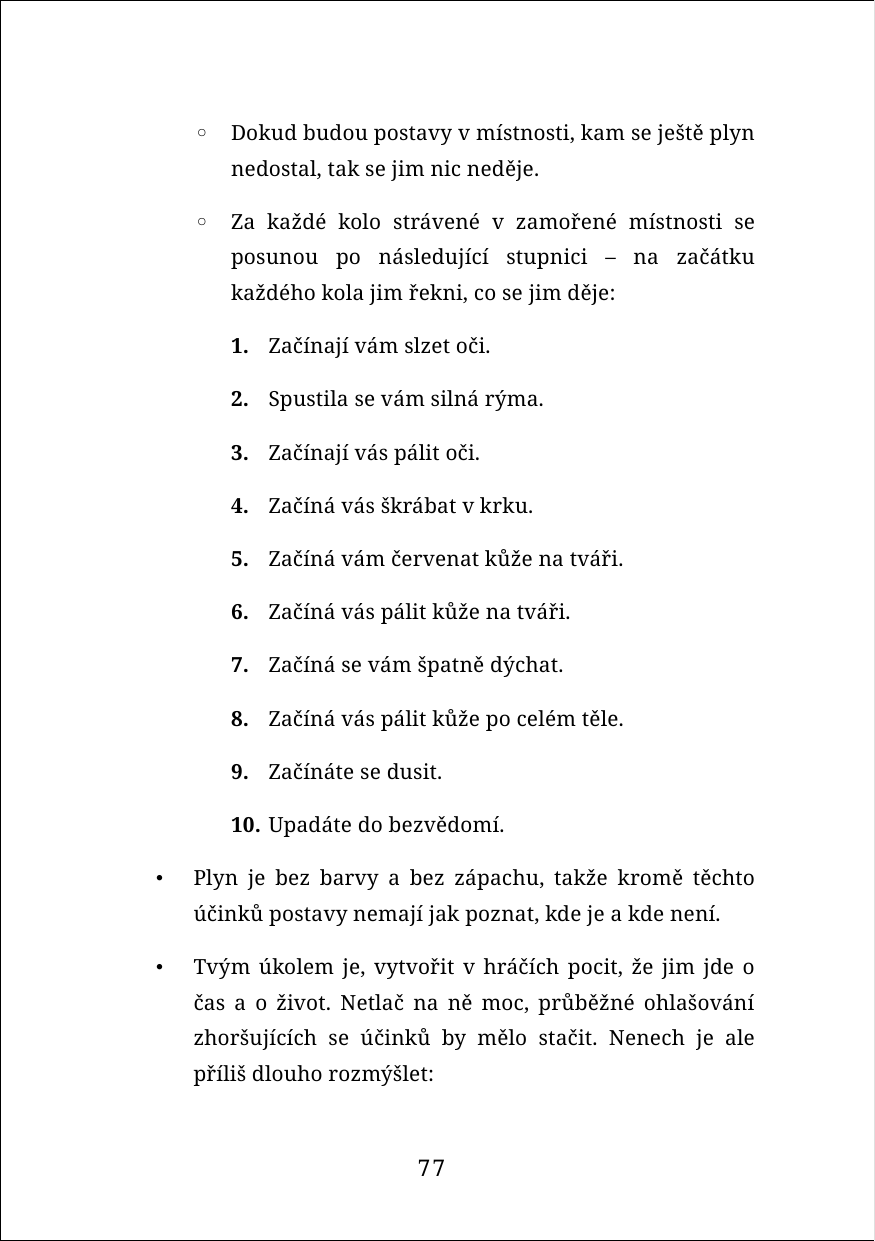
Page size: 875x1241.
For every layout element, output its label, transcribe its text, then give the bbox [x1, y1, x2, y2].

list Spustila se vám silná rýma. [231, 384, 756, 413]
list Začíná vás škrábat v krku. [231, 491, 756, 519]
list Začíná vám červenat kůže na tváři. [231, 544, 756, 573]
list Začínají vám slzet oči. [231, 331, 756, 360]
list Začíná se vám špatně dýchat. [231, 651, 756, 679]
list Tvým úkolem je, vytvořit v hráčích pocit, že jim jde o čas a o život. Netlač na ně moc, průběžné ohlašování zhoršujících se účinků by mělo stačit. Nenech je ale příliš dlouho rozmýšlet: [156, 952, 756, 1087]
list Za každé kolo strávené v zamořené místnosti se posunou po následující stupnici – na začátku každého kola jim řekni, co se jim děje: [193, 207, 756, 306]
list Upadáte do bezvědomí. [231, 810, 756, 839]
list Začínají vás pálit oči. [231, 438, 756, 466]
list Začínáte se dusit. [231, 757, 756, 786]
list Plyn je bez barvy a bez zápachu, takže kromě těchto účinků postavy nemají jak poznat, kde je a kde není. [156, 863, 756, 927]
list Dokud budou postavy v místnosti, kam se ještě plyn nedostal, tak se jim nic neděje. [193, 118, 756, 182]
list Začíná vás pálit kůže po celém těle. [231, 704, 756, 732]
list Začíná vás pálit kůže na tváři. [231, 597, 756, 626]
